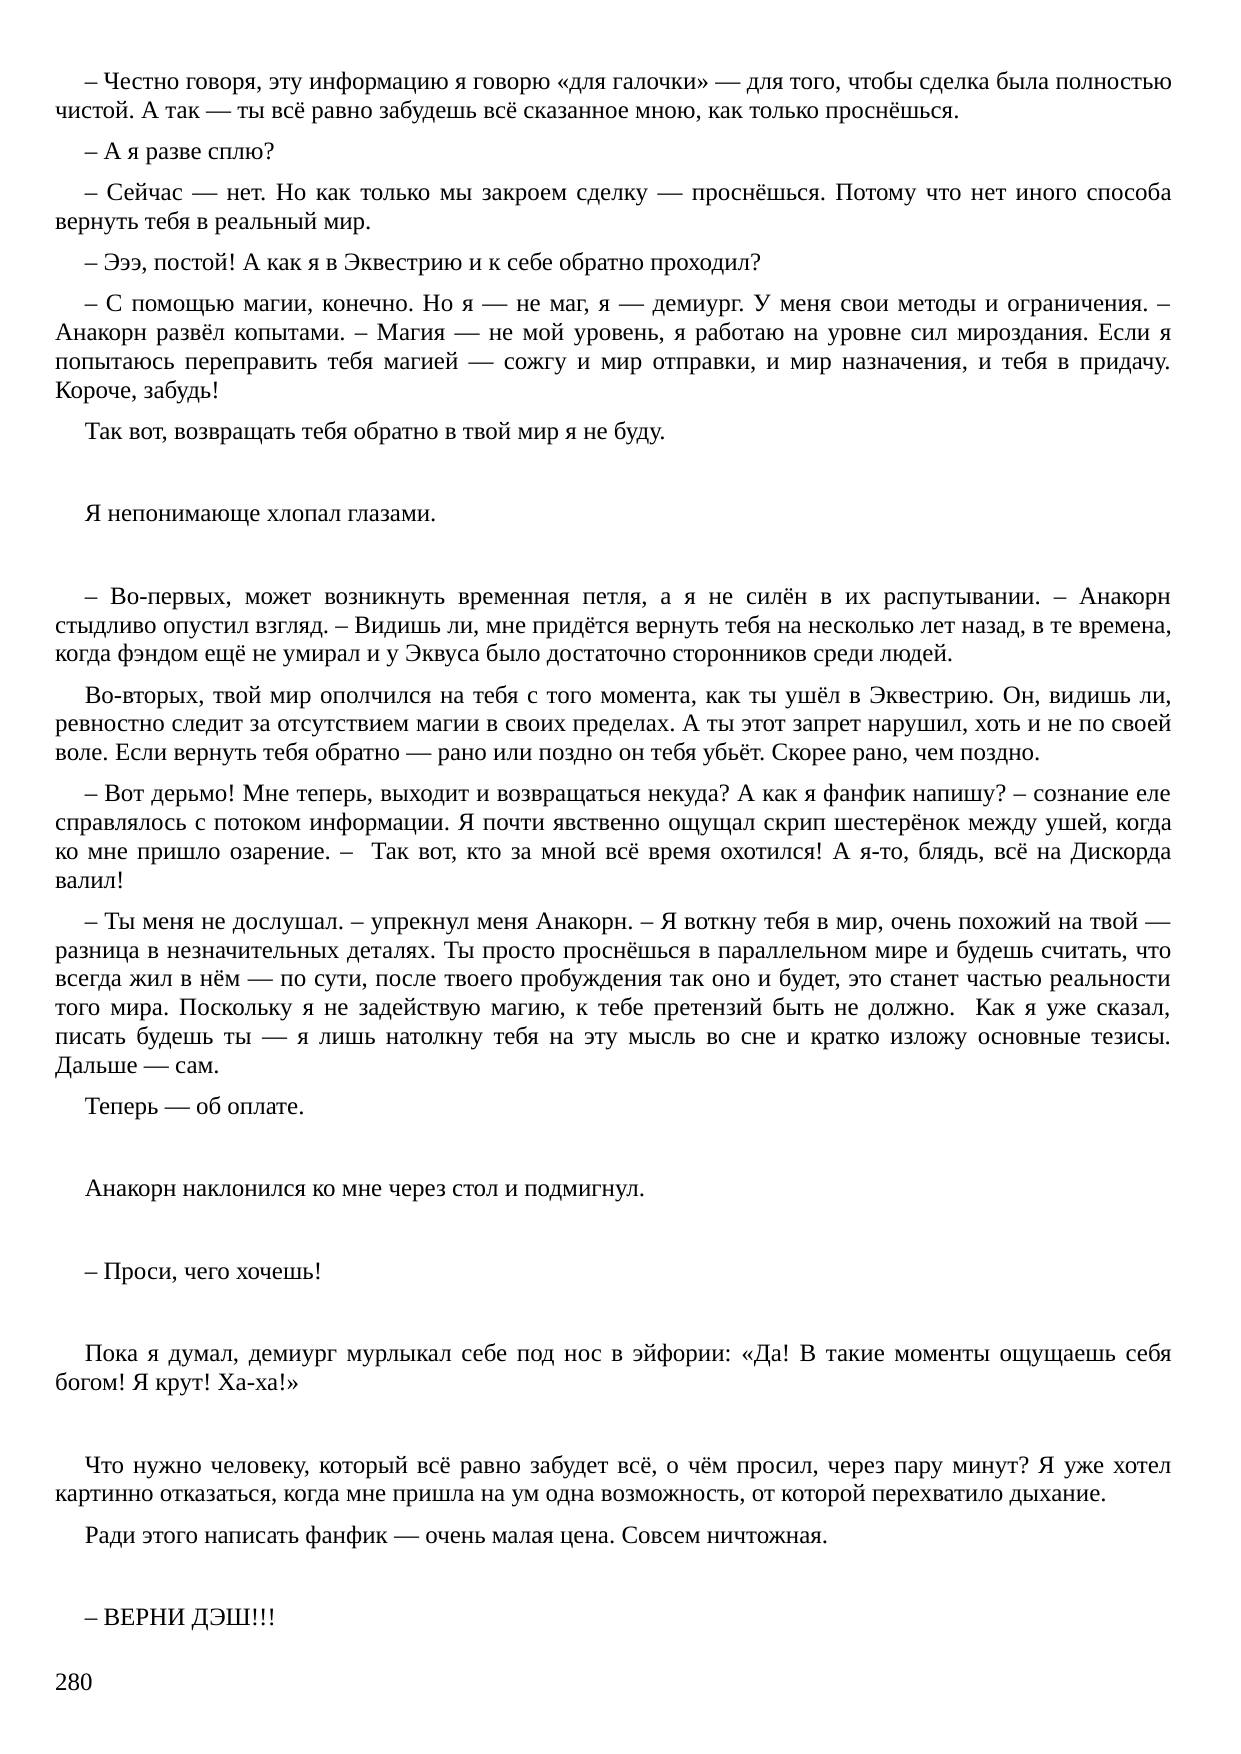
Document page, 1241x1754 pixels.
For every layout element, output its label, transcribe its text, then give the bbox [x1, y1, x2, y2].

text – С помощью магии, конечно. Но я — не маг, я — демиург. У меня свои методы и ограничения. – Анакорн развёл копытами. – Магия — не мой уровень, я работаю на уровне сил мироздания. Если я попытаюсь переправить тебя магией — сожгу и мир отправки, и мир назначения, и тебя в придачу. Короче, забудь! [55, 288, 1173, 403]
text – А я разве сплю? [55, 136, 1173, 165]
text Пока я думал, демиург мурлыкал себе под нос в эйфории: «Да! В такие моменты ощущаешь себя богом! Я крут! Ха-ха!» [55, 1338, 1173, 1396]
text – Эээ, постой! А как я в Эквестрию и к себе обратно проходил? [55, 247, 1173, 276]
text Анакорн наклонился ко мне через стол и подмигнул. [55, 1173, 1173, 1202]
text Теперь — об оплате. [55, 1091, 1173, 1120]
text Я непонимающе хлопал глазами. [55, 498, 1173, 527]
text – Во-первых, может возникнуть временная петля, а я не силён в их распутывании. – Анакорн стыдливо опустил взгляд. – Видишь ли, мне придётся вернуть тебя на несколько лет назад, в те времена, когда фэндом ещё не умирал и у Эквуса было достаточно сторонников среди людей. [55, 581, 1173, 667]
text – Вот дерьмо! Мне теперь, выходит и возвращаться некуда? А как я фанфик напишу? – сознание еле справлялось с потоком информации. Я почти явственно ощущал скрип шестерёнок между ушей, когда ко мне пришло озарение. – Так вот, кто за мной всё время охотился! А я-то, блядь, всё на Дискорда валил! [55, 778, 1173, 893]
text Что нужно человеку, который всё равно забудет всё, о чём просил, через пару минут? Я уже хотел картинно отказаться, когда мне пришла на ум одна возможность, от которой перехватило дыхание. [55, 1450, 1173, 1507]
text – ВЕРНИ ДЭШ!!! [55, 1602, 1173, 1631]
text – Проси, чего хочешь! [55, 1256, 1173, 1285]
text – Честно говоря, эту информацию я говорю «для галочки» — для того, чтобы сделка была полностью чистой. А так — ты всё равно забудешь всё сказанное мною, как только проснёшься. [55, 66, 1173, 123]
text – Ты меня не дослушал. – упрекнул меня Анакорн. – Я воткну тебя в мир, очень похожий на твой — разница в незначительных деталях. Ты просто проснёшься в параллельном мире и будешь считать, что всегда жил в нём — по сути, после твоего пробуждения так оно и будет, это станет частью реальности того мира. Поскольку я не задействую магию, к тебе претензий быть не должно. Как я уже сказал, писать будешь ты — я лишь натолкну тебя на эту мысль во сне и кратко изложу основные тезисы. Дальше — сам. [55, 906, 1173, 1078]
text Ради этого написать фанфик — очень малая цена. Совсем ничтожная. [55, 1520, 1173, 1548]
text Так вот, возвращать тебя обратно в твой мир я не буду. [55, 416, 1173, 445]
text – Сейчас — нет. Но как только мы закроем сделку — проснёшься. Потому что нет иного способа вернуть тебя в реальный мир. [55, 177, 1173, 235]
text Во-вторых, твой мир ополчился на тебя с того момента, как ты ушёл в Эквестрию. Он, видишь ли, ревностно следит за отсутствием магии в своих пределах. А ты этот запрет нарушил, хоть и не по своей воле. Если вернуть тебя обратно — рано или поздно он тебя убьёт. Скорее рано, чем поздно. [55, 680, 1173, 766]
